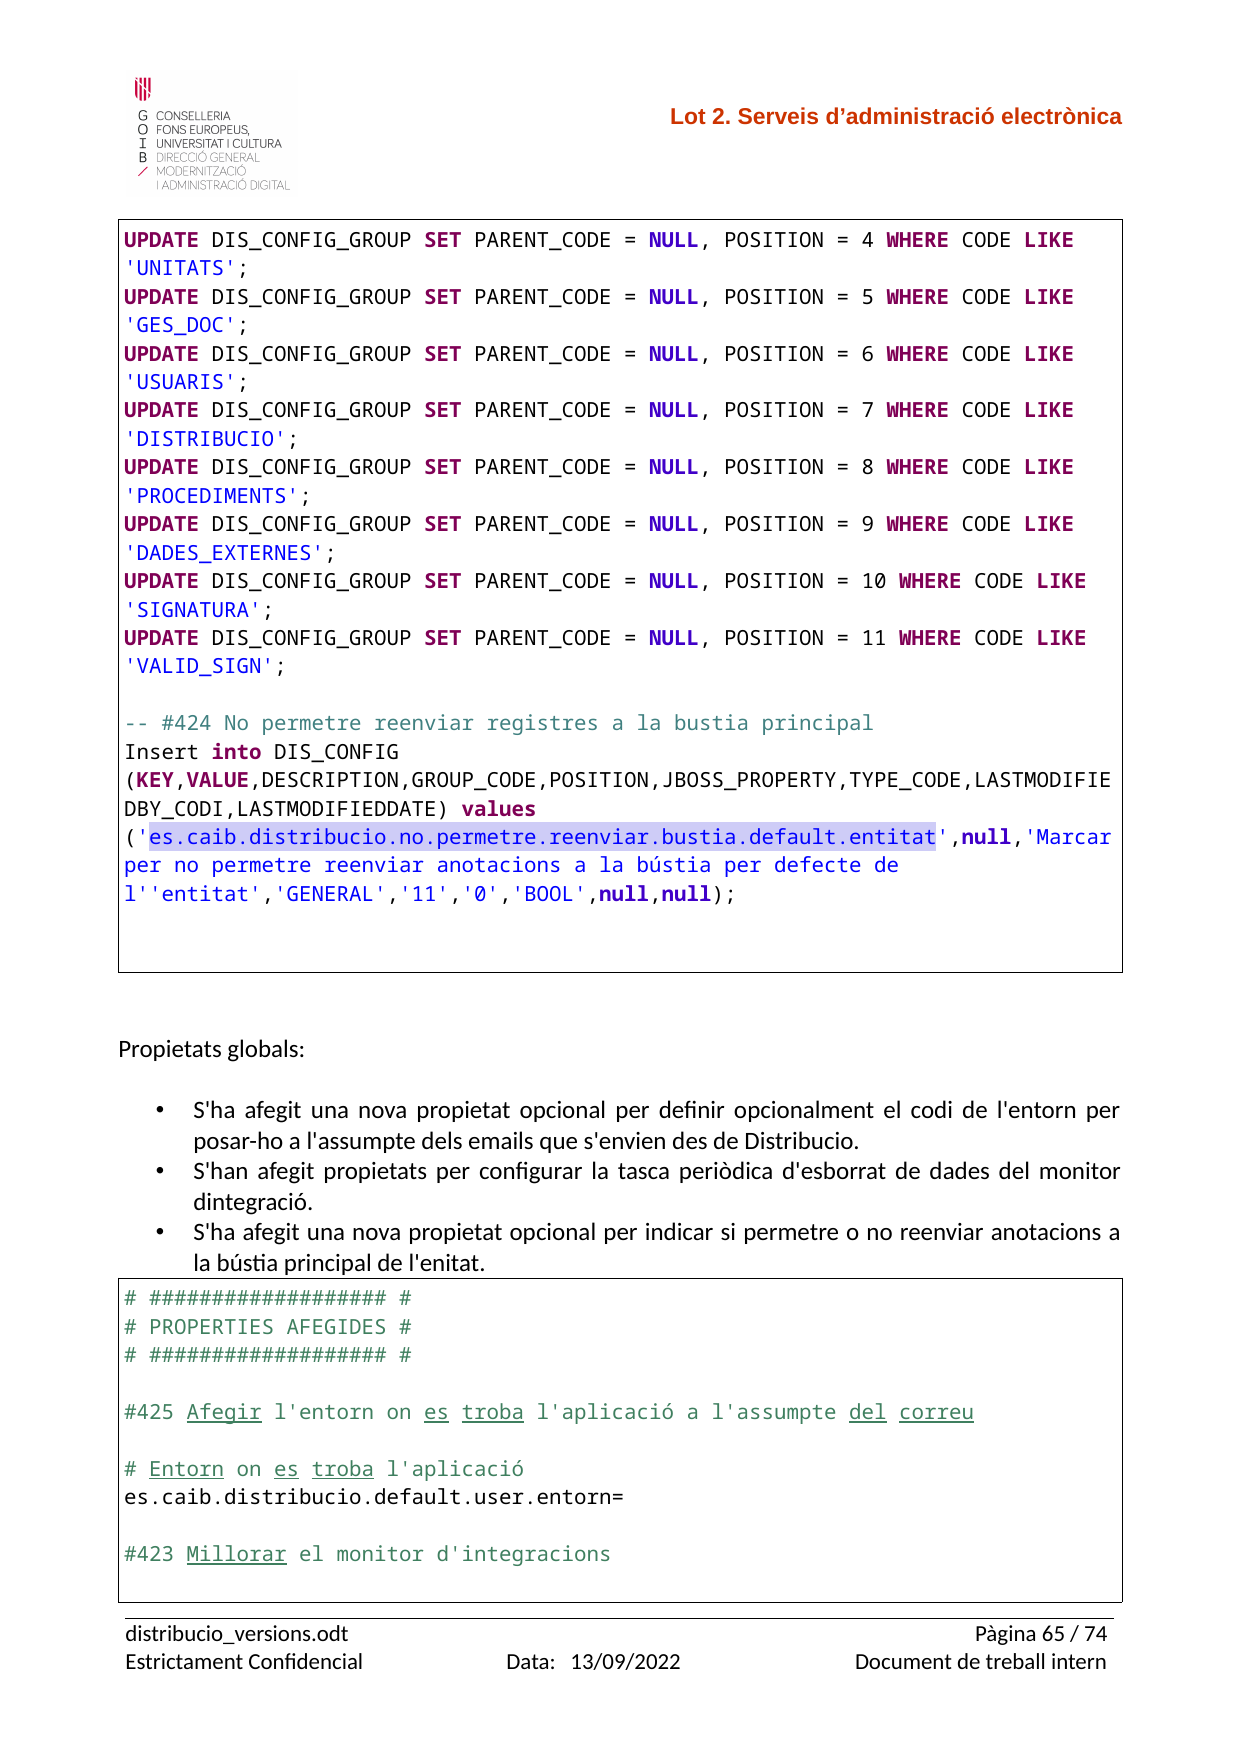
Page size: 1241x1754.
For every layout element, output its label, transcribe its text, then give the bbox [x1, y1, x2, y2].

table_header UPDATE DIS_CONFIG_GROUP SET PARENT_CODE = NULL, POSITION = 4 WHERE CODE LIKE 'UNITATS'; UPDATE DIS_CONFIG_GROUP SET PARENT_CODE = NULL, POSITION = 5 WHERE CODE LIKE 'GES_DOC'; UPDATE DIS_CONFIG_GROUP SET PARENT_CODE = NULL, POSITION = 6 WHERE CODE LIKE 'USUARIS'; UPDATE DIS_CONFIG_GROUP SET PARENT_CODE = NULL, POSITION = 7 WHERE CODE LIKE 'DISTRIBUCIO'; UPDATE DIS_CONFIG_GROUP SET PARENT_CODE = NULL, POSITION = 8 WHERE CODE LIKE 'PROCEDIMENTS'; UPDATE DIS_CONFIG_GROUP SET PARENT_CODE = NULL, POSITION = 9 WHERE CODE LIKE 'DADES_EXTERNES'; UPDATE DIS_CONFIG_GROUP SET PARENT_CODE = NULL, POSITION = 10 WHERE CODE LIKE 'SIGNATURA'; UPDATE DIS_CONFIG_GROUP SET PARENT_CODE = NULL, POSITION = 11 WHERE CODE LIKE 'VALID_SIGN'; -- #424 No permetre reenviar registres a la bustia principal Insert into DIS_CONFIG (KEY,VALUE,DESCRIPTION,GROUP_CODE,POSITION,JBOSS_PROPERTY,TYPE_CODE,LASTMODIFIEDBY_CODI,LASTMODIFIEDDATE) values ('es.caib.distribucio.no.permetre.reenviar.bustia.default.entitat',null,'Marcar per no permetre reenviar anotacions a la bústia per defecte de l''entitat','GENERAL','11','0','BOOL',null,null); [119, 220, 1122, 972]
list S'ha afegit una nova propietat opcional per definir opcionalment el codi de l'entorn per posar-ho a l'assumpte dels emails que s'envien des de Distribucio. [156, 1094, 1122, 1155]
table_header # ################### # # PROPERTIES AFEGIDES # # ################### # #425 Afegir l'entorn on es troba l'aplicació a l'assumpte del correu # Entorn on es troba l'aplicació es.caib.distribucio.default.user.entorn= #423 Millorar el monitor d'integracions [119, 1279, 1122, 1602]
picture [126, 70, 299, 197]
list S'ha afegit una nova propietat opcional per indicar si permetre o no reenviar anotacions a la bústia principal de l'enitat. [156, 1216, 1122, 1277]
list S'han afegit propietats per configurar la tasca periòdica d'esborrat de dades del monitor dintegració. [156, 1155, 1122, 1216]
text Propietats globals: [118, 1033, 1122, 1064]
